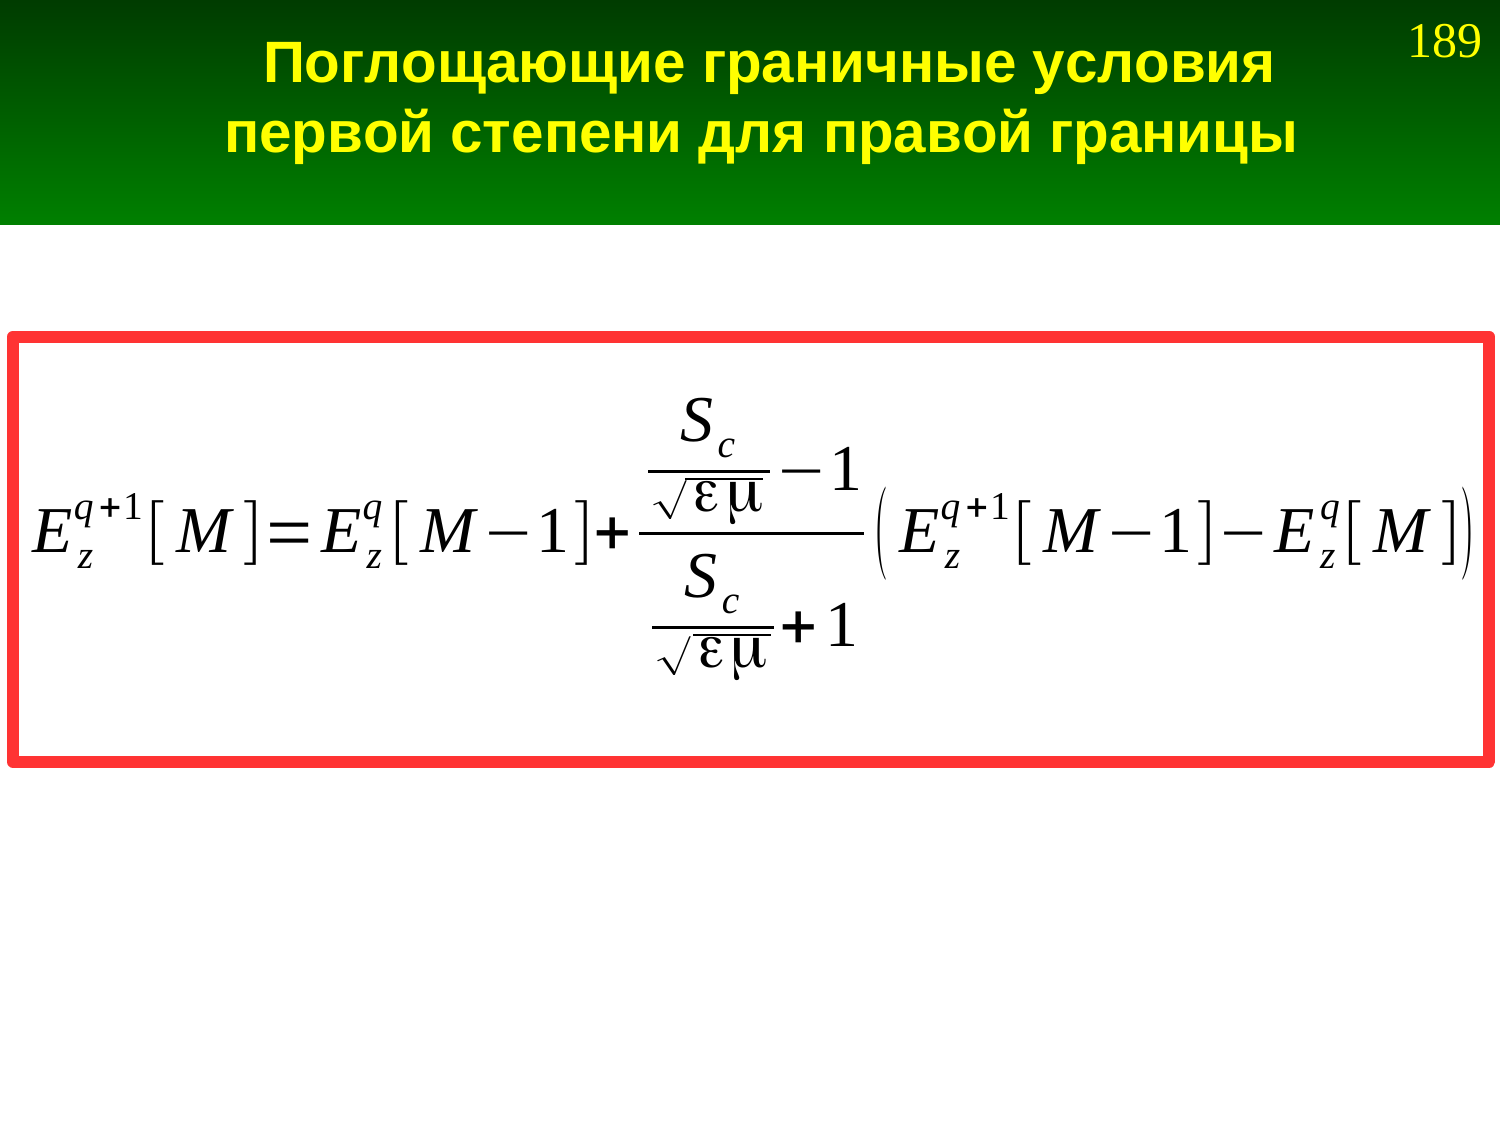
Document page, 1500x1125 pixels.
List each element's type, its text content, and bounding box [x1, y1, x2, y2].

title Поглощающие граничные условия первой степени для правой границы [123, 0, 1399, 192]
chart [19, 383, 1483, 686]
